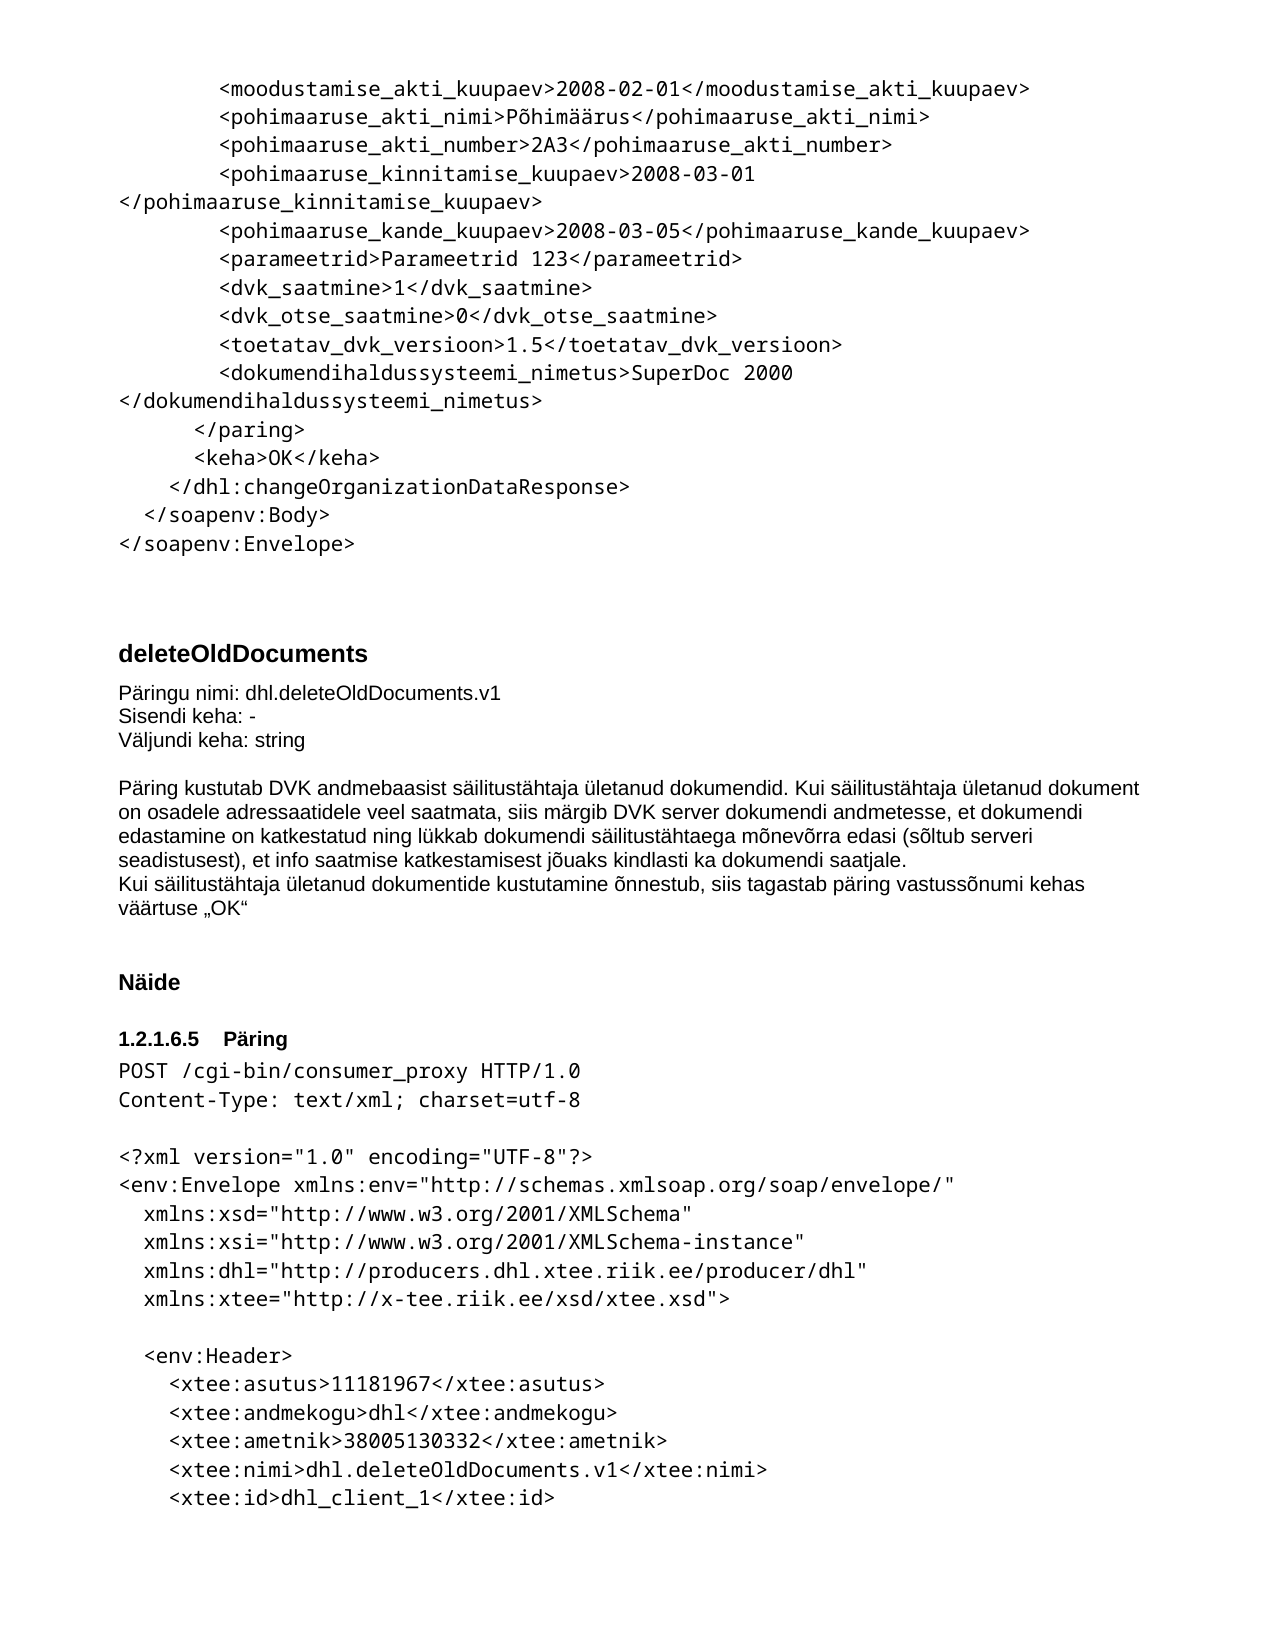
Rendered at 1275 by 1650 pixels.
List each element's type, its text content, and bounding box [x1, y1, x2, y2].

text <xtee:andmekogu>dhl</xtee:andmekogu> [118, 1398, 1157, 1426]
text <pohimaaruse_kande_kuupaev>2008-03-05</pohimaaruse_kande_kuupaev> [118, 216, 1157, 244]
text </dhl:changeOrganizationDataResponse> [118, 472, 1157, 500]
text Väljundi keha: string [118, 728, 1157, 752]
text xmlns:dhl="http://producers.dhl.xtee.riik.ee/producer/dhl" [118, 1256, 1157, 1284]
text Kui säilitustähtaja ületanud dokumentide kustutamine õnnestub, siis tagastab päring vastussõnumi kehas väärtuse „OK“ [118, 872, 1157, 920]
text xmlns:xsi="http://www.w3.org/2001/XMLSchema-instance" [118, 1227, 1157, 1256]
text POST /cgi-bin/consumer_proxy HTTP/1.0 [118, 1057, 1157, 1085]
text Päringu nimi: dhl.deleteOldDocuments.v1 [118, 680, 1157, 704]
text <dvk_saatmine>1</dvk_saatmine> [118, 273, 1157, 301]
text <env:Envelope xmlns:env="http://schemas.xmlsoap.org/soap/envelope/" [118, 1170, 1157, 1199]
text <moodustamise_akti_kuupaev>2008-02-01</moodustamise_akti_kuupaev> [118, 74, 1157, 102]
text <xtee:asutus>11181967</xtee:asutus> [118, 1369, 1157, 1398]
text <dvk_otse_saatmine>0</dvk_otse_saatmine> [118, 301, 1157, 330]
text <pohimaaruse_akti_number>2A3</pohimaaruse_akti_number> [118, 131, 1157, 159]
text <toetatav_dvk_versioon>1.5</toetatav_dvk_versioon> [118, 330, 1157, 358]
text <env:Header> [118, 1341, 1157, 1369]
text xmlns:xtee="http://x-tee.riik.ee/xsd/xtee.xsd"> [118, 1284, 1157, 1313]
text <parameetrid>Parameetrid 123</parameetrid> [118, 244, 1157, 273]
subtitle Näide [118, 969, 1157, 995]
text </paring> [118, 415, 1157, 443]
text <pohimaaruse_kinnitamise_kuupaev>2008-03-01 </pohimaaruse_kinnitamise_kuupaev> [118, 159, 1157, 216]
text xmlns:xsd="http://www.w3.org/2001/XMLSchema" [118, 1199, 1157, 1227]
text Sisendi keha: - [118, 704, 1157, 728]
text <?xml version="1.0" encoding="UTF-8"?> [118, 1142, 1157, 1170]
text <xtee:id>dhl_client_1</xtee:id> [118, 1483, 1157, 1512]
text </soapenv:Envelope> [118, 529, 1157, 557]
text Content-Type: text/xml; charset=utf-8 [118, 1085, 1157, 1113]
text <keha>OK</keha> [118, 443, 1157, 472]
text <dokumendihaldussysteemi_nimetus>SuperDoc 2000 </dokumendihaldussysteemi_nimetus> [118, 358, 1157, 415]
subtitle deleteOldDocuments [118, 639, 1157, 668]
text <xtee:ametnik>38005130332</xtee:ametnik> [118, 1426, 1157, 1455]
subtitle Päring [118, 1026, 1157, 1050]
text <xtee:nimi>dhl.deleteOldDocuments.v1</xtee:nimi> [118, 1455, 1157, 1483]
text <pohimaaruse_akti_nimi>Põhimäärus</pohimaaruse_akti_nimi> [118, 102, 1157, 131]
text </soapenv:Body> [118, 500, 1157, 529]
text Päring kustutab DVK andmebaasist säilitustähtaja ületanud dokumendid. Kui säilitustähtaja ületanud dokument on osadele adressaatidele veel saatmata, siis märgib DVK server dokumendi andmetesse, et dokumendi edastamine on katkestatud ning lükkab dokumendi säilitustähtaega mõnevõrra edasi (sõltub serveri seadistusest), et info saatmise katkestamisest jõuaks kindlasti ka dokumendi saatjale. [118, 776, 1157, 872]
